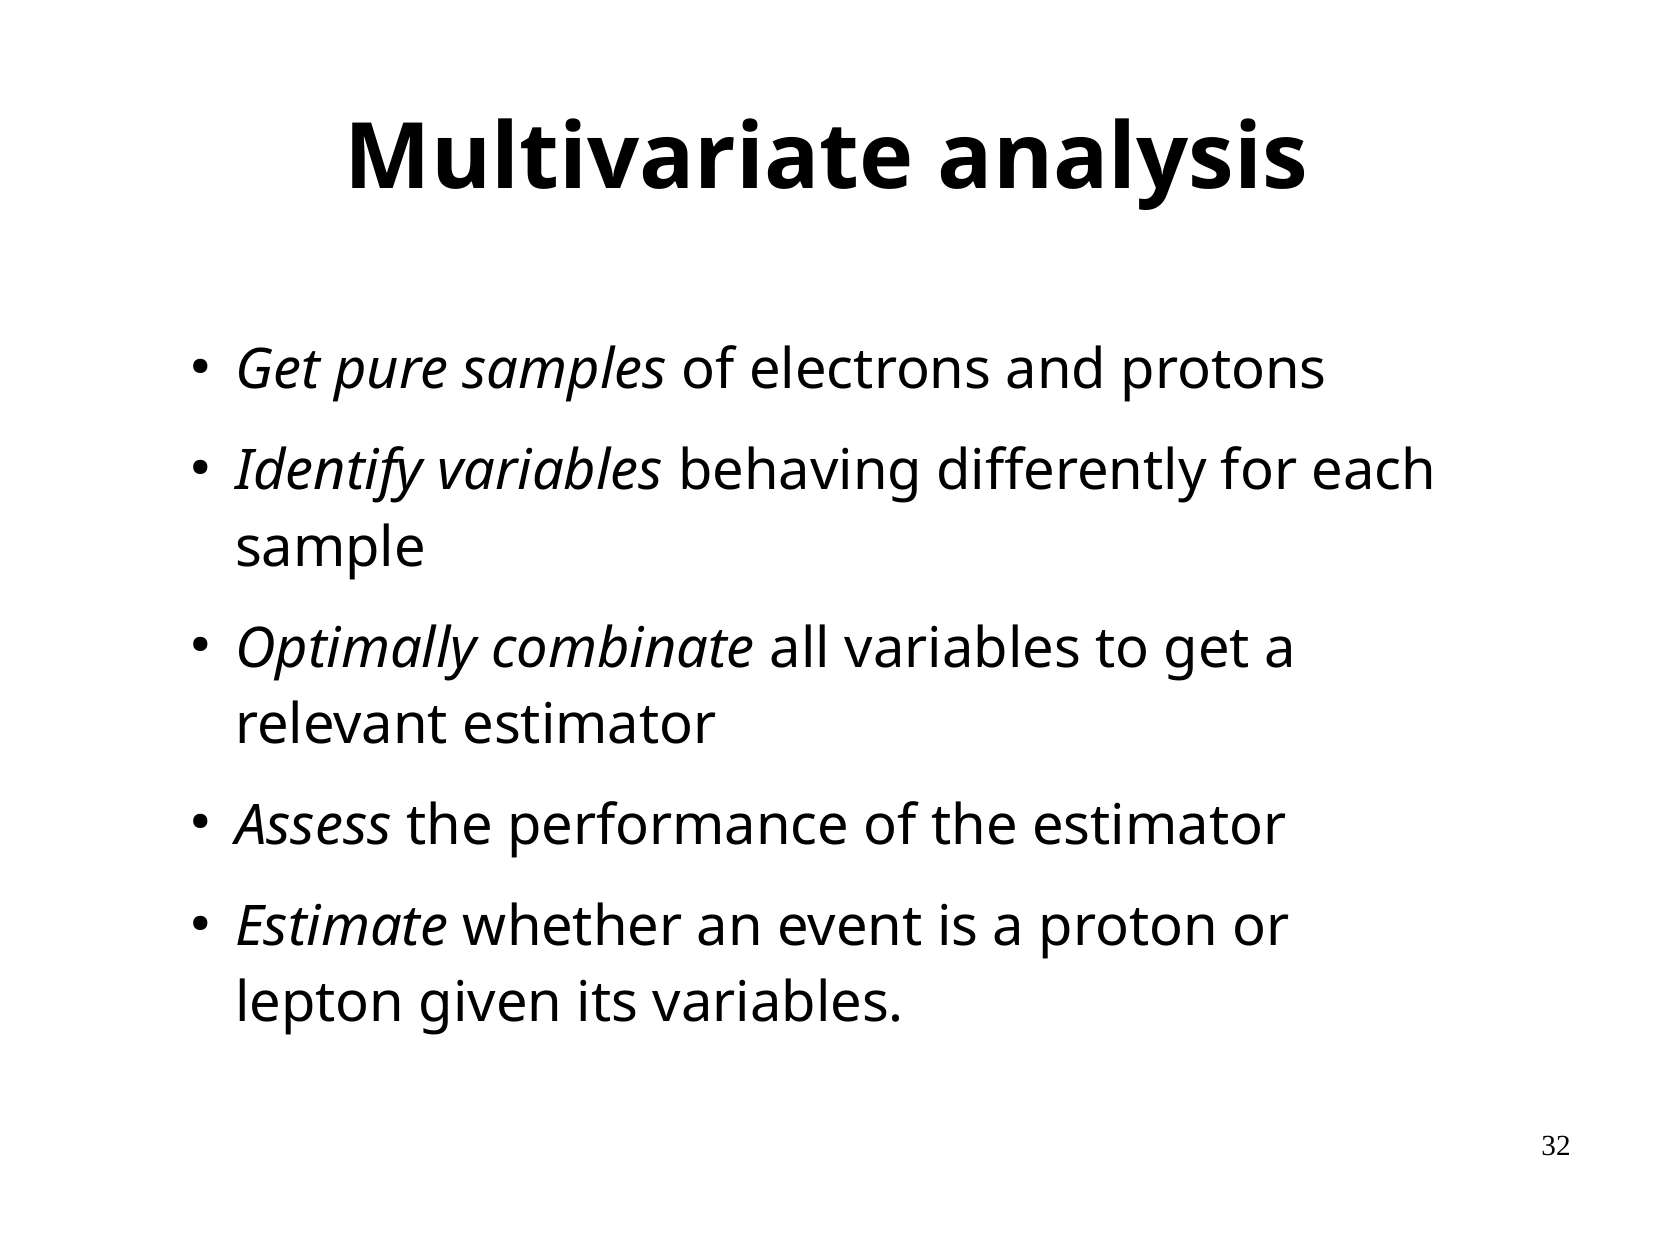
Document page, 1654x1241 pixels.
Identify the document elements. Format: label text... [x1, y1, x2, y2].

title Multivariate analysis [82, 49, 1571, 257]
list Get pure samples of electrons and protons Identify variables behaving differently for each sample Optimally combinate all variables to get a relevant estimator Assess the performance of the estimator Estimate whether an event is a proton or lepton given its variables. [175, 329, 1467, 1049]
